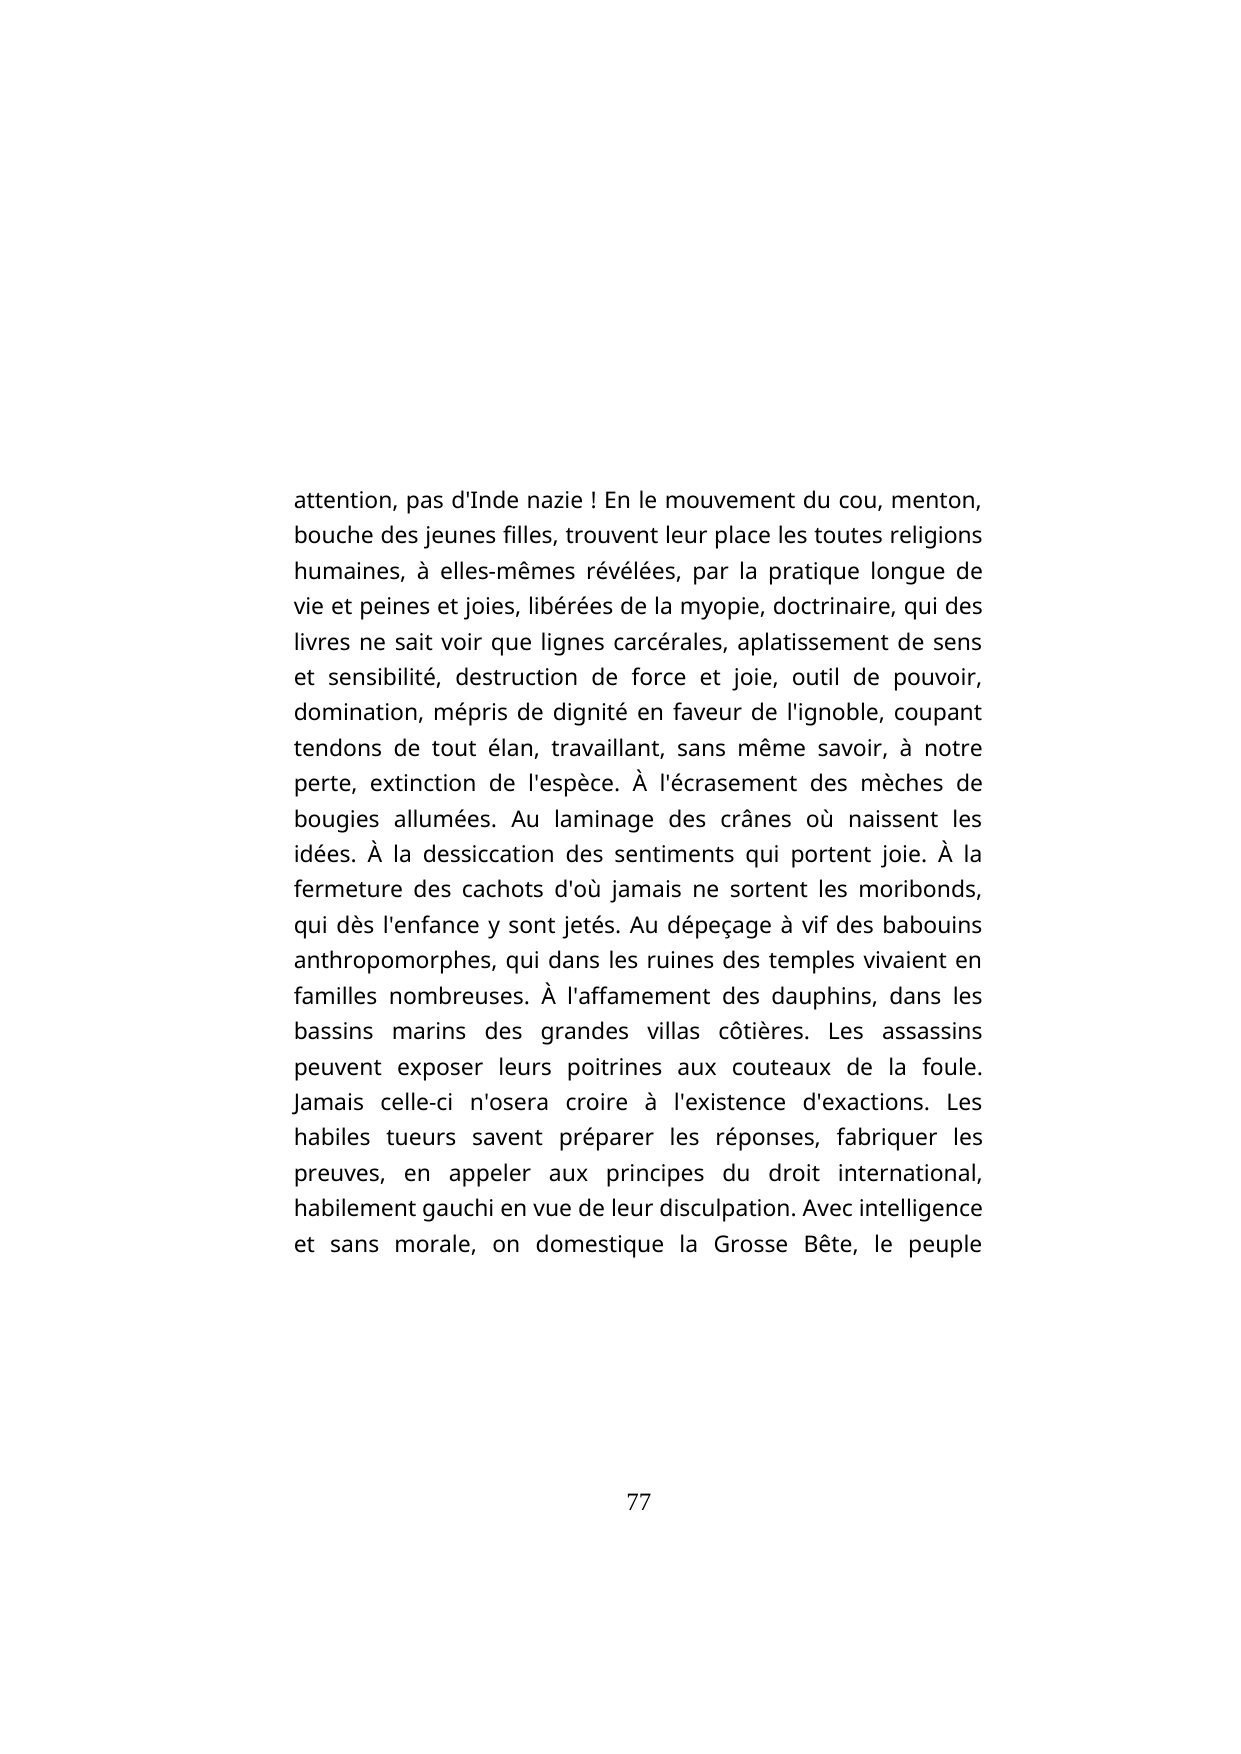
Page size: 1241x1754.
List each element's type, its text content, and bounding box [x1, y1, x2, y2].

text attention, pas d'Inde nazie ! En le mouvement du cou, menton, bouche des jeunes filles, trouvent leur place les toutes religions humaines, à elles-mêmes révélées, par la pratique longue de vie et peines et joies, libérées de la myopie, doctrinaire, qui des livres ne sait voir que lignes carcérales, aplatissement de sens et sensibilité, destruction de force et joie, outil de pouvoir, domination, mépris de dignité en faveur de l'ignoble, coupant tendons de tout élan, travaillant, sans même savoir, à notre perte, extinction de l'espèce. À l'écrasement des mèches de bougies allumées. Au laminage des crânes où naissent les idées. À la dessiccation des sentiments qui portent joie. À la fermeture des cachots d'où jamais ne sortent les moribonds, qui dès l'enfance y sont jetés. Au dépeçage à vif des babouins anthropomorphes, qui dans les ruines des temples vivaient en familles nombreuses. À l'affamement des dauphins, dans les bassins marins des grandes villas côtières. Les assassins peuvent exposer leurs poitrines aux couteaux de la foule. Jamais celle-ci n'osera croire à l'existence d'exactions. Les habiles tueurs savent préparer les réponses, fabriquer les preuves, en appeler aux principes du droit international, habilement gauchi en vue de leur disculpation. Avec intelligence et sans morale, on domestique la Grosse Bête, le peuple [293, 480, 983, 1259]
